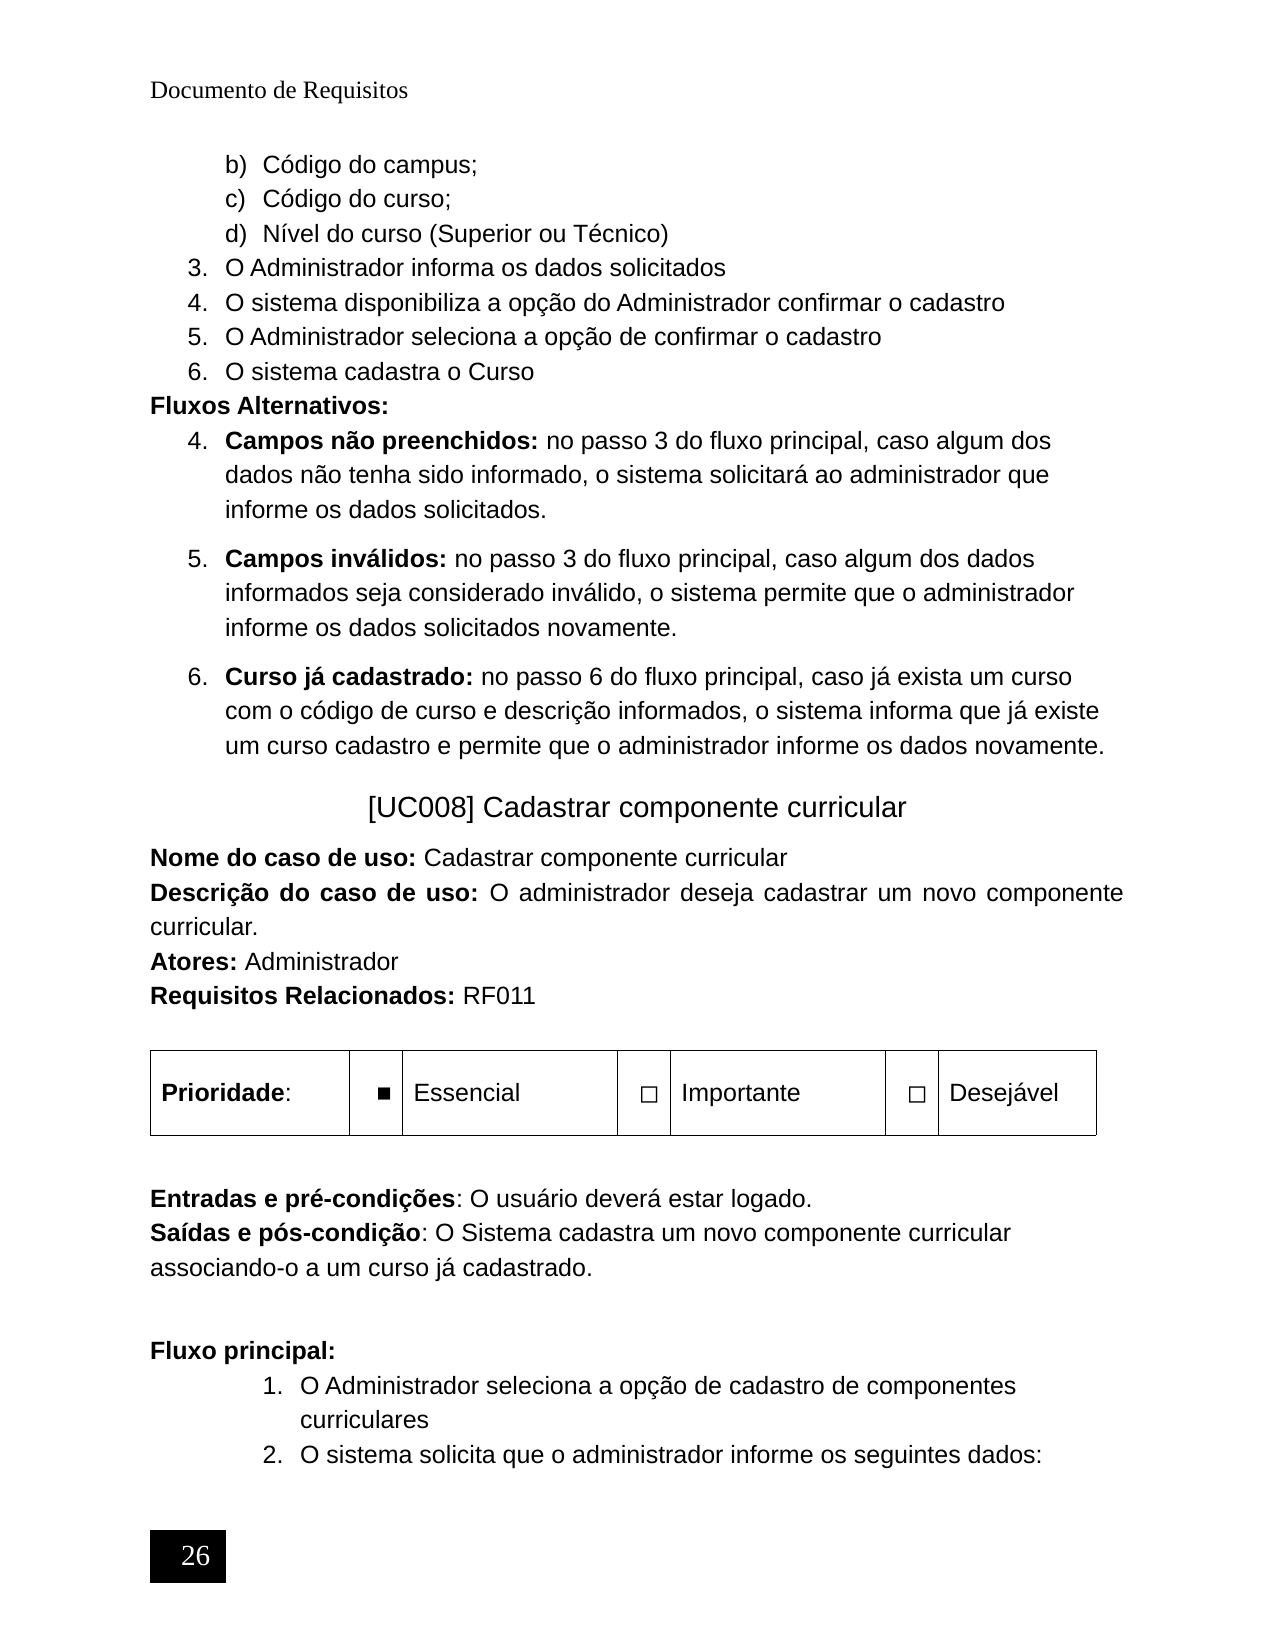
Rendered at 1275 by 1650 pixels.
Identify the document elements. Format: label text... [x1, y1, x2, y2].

table_header ■ [350, 1051, 402, 1134]
list Código do curso; [225, 184, 1125, 213]
text Saídas e pós-condição: O Sistema cadastra um novo componente curricular associando-o a um curso já cadastrado. [150, 1218, 1125, 1281]
table_header Essencial [403, 1051, 617, 1134]
text Fluxos Alternativos: [150, 391, 1125, 420]
list O sistema disponibiliza a opção do Administrador confirmar o cadastro [187, 288, 1125, 317]
text Nome do caso de uso: Cadastrar componente curricular [150, 843, 1125, 872]
table_header ◻ [618, 1051, 670, 1134]
list O sistema solicita que o administrador informe os seguintes dados: [262, 1440, 1125, 1468]
text Entradas e pré-condições: O usuário deverá estar logado. [150, 1184, 1125, 1212]
table_header Importante [671, 1051, 885, 1134]
text [UC008] Cadastrar componente curricular [150, 790, 1125, 824]
list O Administrador seleciona a opção de cadastro de componentes curriculares [262, 1371, 1125, 1434]
list Campos inválidos: no passo 3 do fluxo principal, caso algum dos dados informados seja considerado inválido, o sistema permite que o administrador informe os dados solicitados novamente. [187, 544, 1125, 642]
text Descrição do caso de uso: O administrador deseja cadastrar um novo componente curricular. [150, 877, 1125, 941]
text Atores: Administrador [150, 946, 1125, 975]
table_header Prioridade: [151, 1051, 349, 1134]
list O Administrador seleciona a opção de confirmar o cadastro [187, 322, 1125, 351]
table_header ◻ [886, 1051, 938, 1134]
list Nível do curso (Superior ou Técnico) [225, 219, 1125, 248]
text Requisitos Relacionados: RF011 [150, 981, 1125, 1010]
list Campos não preenchidos: no passo 3 do fluxo principal, caso algum dos dados não tenha sido informado, o sistema solicitará ao administrador que informe os dados solicitados. [187, 426, 1125, 523]
list Código do campus; [225, 150, 1125, 179]
list O sistema cadastra o Curso [187, 357, 1125, 386]
text Fluxo principal: [150, 1336, 1125, 1365]
list O Administrador informa os dados solicitados [187, 253, 1125, 282]
list Curso já cadastrado: no passo 6 do fluxo principal, caso já exista um curso com o código de curso e descrição informados, o sistema informa que já existe um curso cadastro e permite que o administrador informe os dados novamente. [187, 662, 1125, 759]
table_header Desejável [939, 1051, 1096, 1134]
